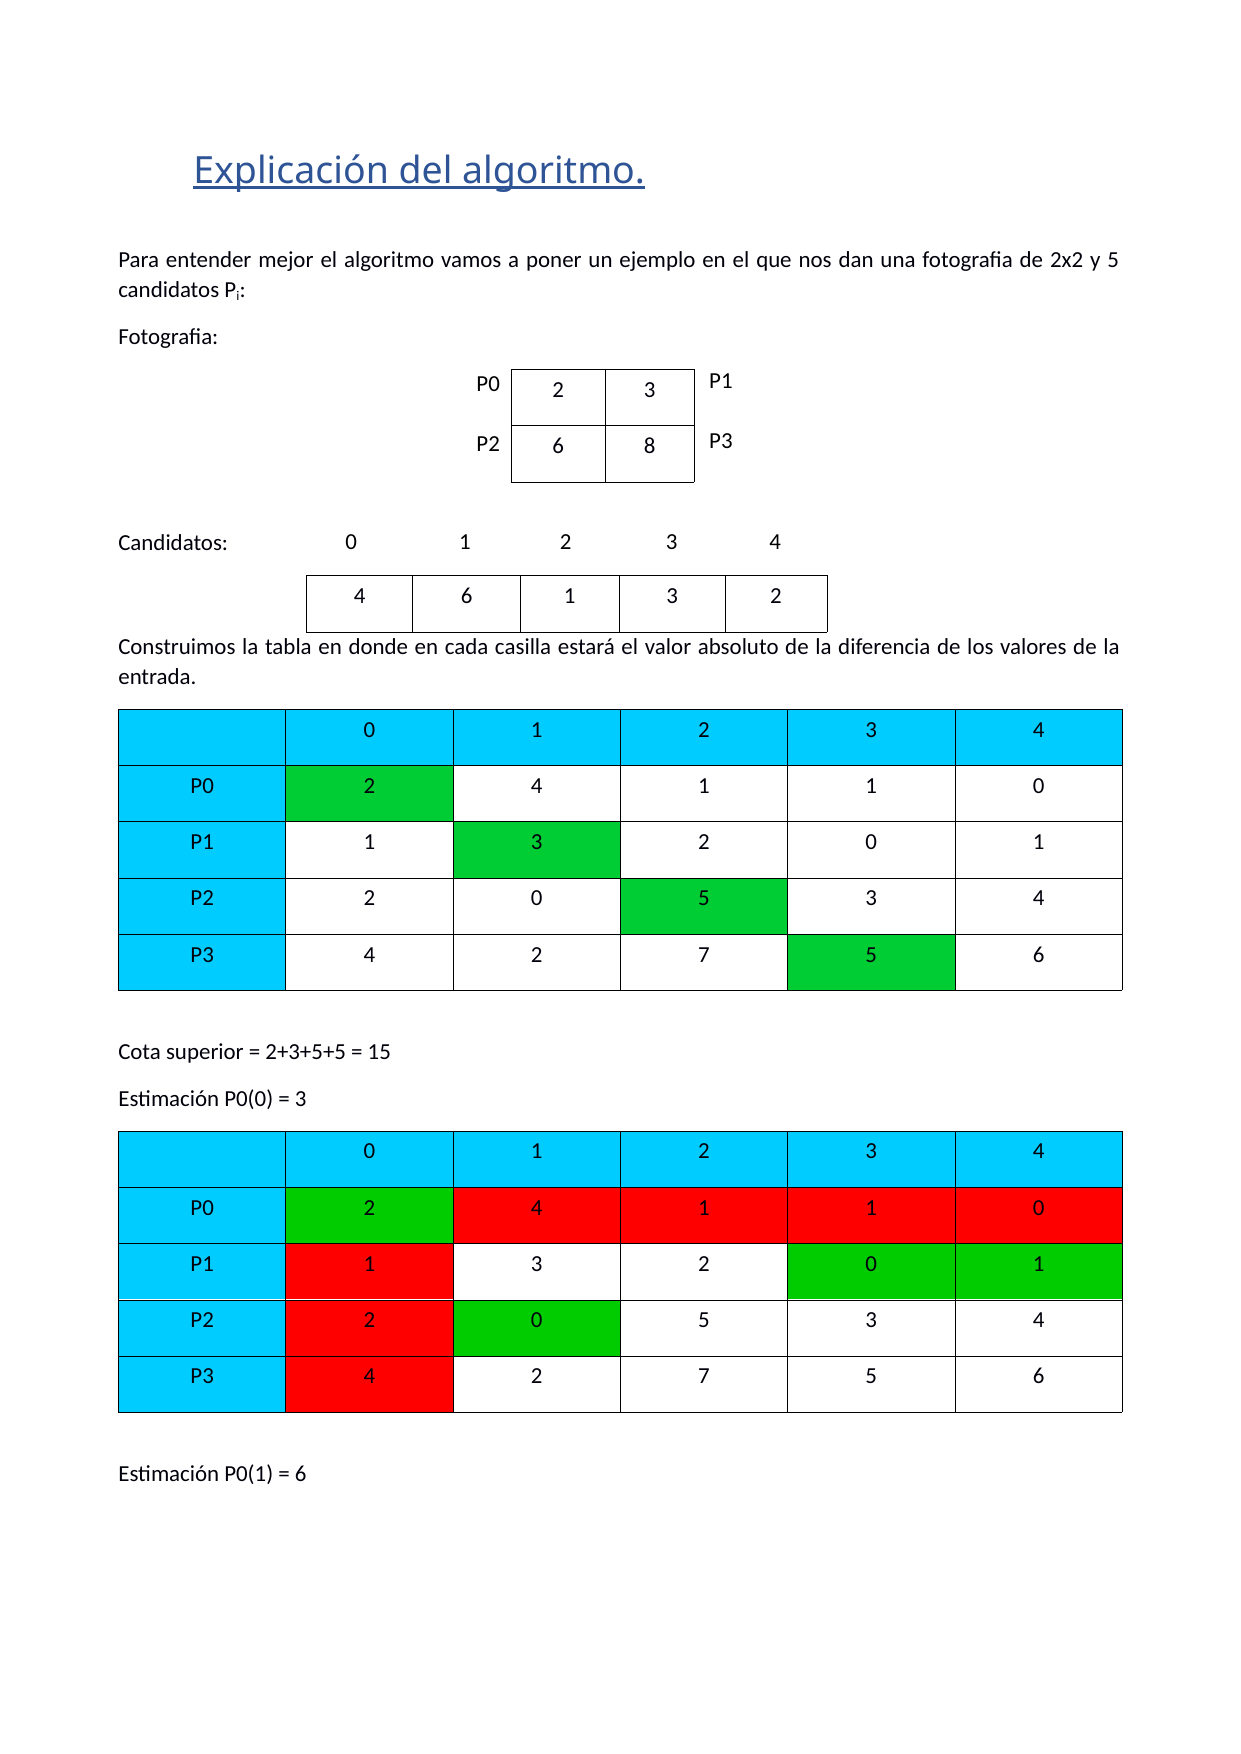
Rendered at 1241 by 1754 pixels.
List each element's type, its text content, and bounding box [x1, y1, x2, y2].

table_cell 8 [606, 426, 694, 482]
table_cell P3 [119, 935, 285, 990]
text Para entender mejor el algoritmo vamos a poner un ejemplo en el que nos dan una fotografia de 2x2 y 5 candidatos Pi: [118, 245, 1122, 303]
table_cell 4 [286, 1357, 453, 1412]
table_cell 3 [788, 1301, 955, 1356]
table_cell 3 [454, 822, 620, 878]
table_header 4 [307, 576, 412, 632]
table_cell 5 [621, 1301, 787, 1356]
table_cell P1 [119, 822, 285, 878]
table_cell P2 [119, 879, 285, 934]
table_cell P3 [119, 1357, 285, 1412]
text Fotografia: [118, 322, 1122, 350]
text Estimación P0(1) = 6 [118, 1459, 1122, 1487]
table_cell 7 [621, 935, 787, 990]
table_cell 1 [286, 822, 453, 878]
table_header [119, 1132, 285, 1187]
table_header 2 [621, 1132, 787, 1187]
table_cell P0 [119, 1188, 285, 1243]
text Construimos la tabla en donde en cada casilla estará el valor absoluto de la diferencia de los valores de la entrada. [118, 632, 1122, 690]
table_cell 2 [286, 879, 453, 934]
table_header 1 [454, 1132, 620, 1187]
table_header 3 [606, 370, 694, 425]
table_header 0 [286, 710, 453, 765]
table_cell 2 [454, 935, 620, 990]
table_cell 6 [956, 935, 1122, 990]
table_header 3 [788, 1132, 955, 1187]
table_header 2 [512, 370, 605, 425]
text Estimación P0(0) = 3 [118, 1084, 1122, 1112]
table_cell 2 [454, 1357, 620, 1412]
table_cell 4 [956, 1301, 1122, 1356]
table_cell 5 [788, 1357, 955, 1412]
table_header [119, 710, 285, 765]
table_cell 1 [788, 1188, 955, 1243]
table_header 4 [956, 1132, 1122, 1187]
table_header 1 [521, 576, 619, 632]
table_cell 2 [286, 766, 453, 821]
table_cell 0 [788, 822, 955, 878]
table_cell 4 [286, 935, 453, 990]
table_cell 4 [454, 766, 620, 821]
table_cell P1 [119, 1244, 285, 1299]
table_cell 1 [286, 1244, 453, 1299]
table_cell 0 [956, 766, 1122, 821]
table_cell 1 [621, 766, 787, 821]
table_cell 1 [621, 1188, 787, 1243]
table_cell 3 [454, 1244, 620, 1299]
table_cell 0 [454, 1301, 620, 1356]
table_cell 2 [621, 1244, 787, 1299]
table_cell P2 [119, 1301, 285, 1356]
table_header 4 [956, 710, 1122, 765]
table_cell 4 [956, 879, 1122, 934]
table_cell 7 [621, 1357, 787, 1412]
table_cell 1 [956, 1244, 1122, 1299]
table_cell 2 [286, 1301, 453, 1356]
text Cota superior = 2+3+5+5 = 15 [118, 1037, 1122, 1065]
table_header 0 [286, 1132, 453, 1187]
table_cell 6 [956, 1357, 1122, 1412]
table_cell 2 [286, 1188, 453, 1243]
table_cell 2 [621, 822, 787, 878]
table_cell 0 [788, 1244, 955, 1299]
table_header 2 [726, 576, 827, 632]
text Candidatos: [118, 528, 1122, 557]
table_header 2 [621, 710, 787, 765]
table_cell 5 [788, 935, 955, 990]
table_cell 3 [788, 879, 955, 934]
table_cell 4 [454, 1188, 620, 1243]
table_cell 1 [788, 766, 955, 821]
table_cell 6 [512, 426, 605, 482]
table_header 3 [788, 710, 955, 765]
table_cell 1 [956, 822, 1122, 878]
table_header 3 [620, 576, 725, 632]
table_header 6 [413, 576, 520, 632]
subtitle Explicación del algoritmo. [156, 143, 1122, 194]
table_cell 0 [956, 1188, 1122, 1243]
table_cell P0 [119, 766, 285, 821]
table_cell 0 [454, 879, 620, 934]
table_header 1 [454, 710, 620, 765]
table_cell 5 [621, 879, 787, 934]
